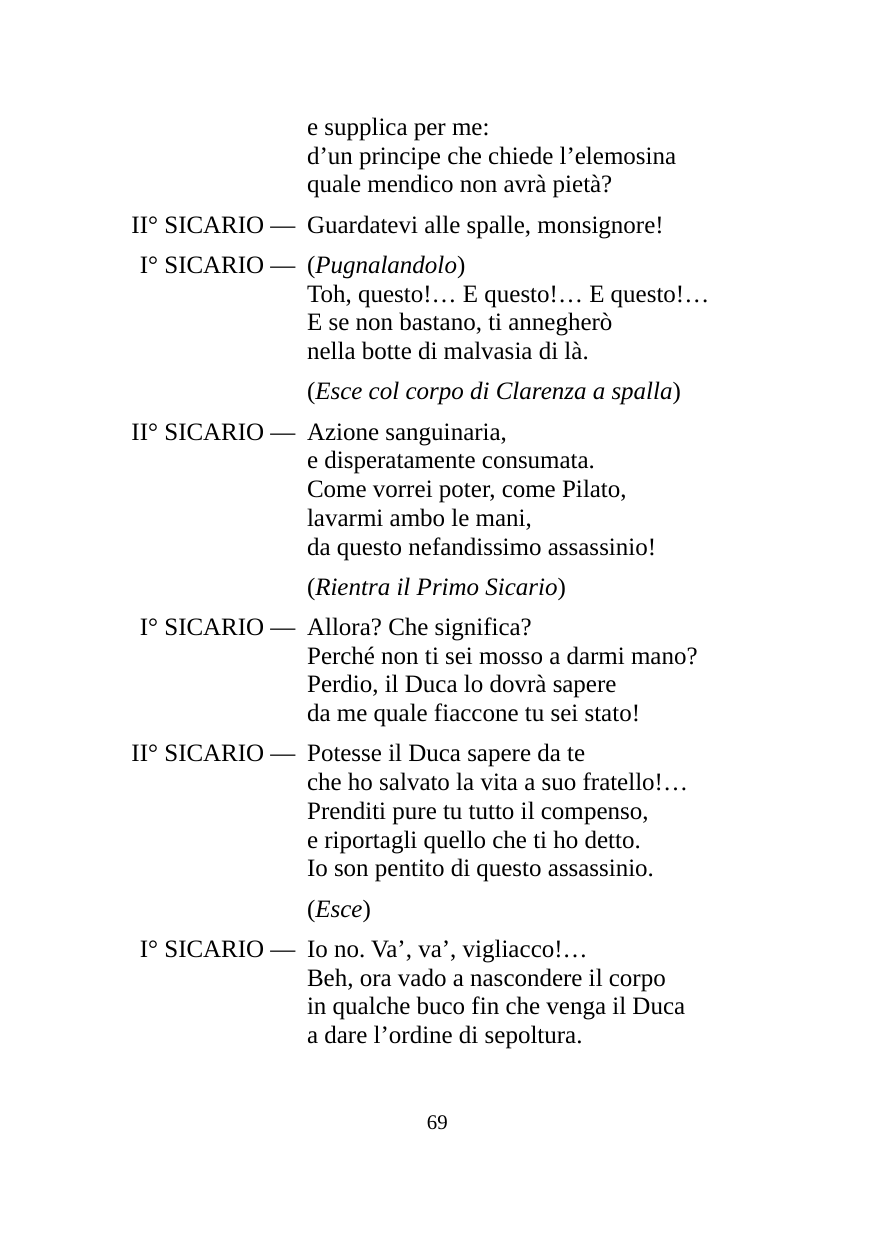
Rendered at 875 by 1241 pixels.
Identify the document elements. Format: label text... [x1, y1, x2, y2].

table_cell II° SICARIO — [106, 733, 301, 888]
table_cell II° SICARIO — [106, 411, 301, 566]
table_cell I° SICARIO — [106, 606, 301, 733]
table_cell [106, 371, 301, 411]
table_cell Potesse il Duca sapere da te che ho salvato la vita a suo fratello!… Prenditi pure tu tutto il compenso, e riportagli quello che ti ho detto. Io son pentito di questo assassinio. [301, 733, 768, 888]
table_cell Guardatevi alle spalle, monsignore! [301, 204, 768, 244]
table_cell Allora? Che significa? Perché non ti sei mosso a darmi mano? Perdio, il Duca lo dovrà sapere da me quale fiaccone tu sei stato! [301, 606, 768, 733]
table_cell (Pugnalandolo) Toh, questo!… E questo!… E questo!… E se non bastano, ti annegherò nella botte di malvasia di là. [301, 244, 768, 371]
table_cell [106, 888, 301, 928]
table_cell e supplica per me: d’un principe che chiede l’elemosina quale mendico non avrà pietà? [301, 106, 768, 204]
table_cell I° SICARIO — [106, 244, 301, 371]
table_cell Azione sanguinaria, e disperatamente consumata. Come vorrei poter, come Pilato, lavarmi ambo le mani, da questo nefandissimo assassinio! [301, 411, 768, 566]
table_cell (Rientra il Primo Sicario) [301, 566, 768, 606]
table_cell [106, 566, 301, 606]
table_cell (Esce col corpo di Clarenza a spalla) [301, 371, 768, 411]
table_cell [106, 106, 301, 204]
table_cell (Esce) [301, 888, 768, 928]
table_cell II° SICARIO — [106, 204, 301, 244]
table_cell Io no. Va’, va’, vigliacco!… Beh, ora vado a nascondere il corpo in qualche buco fin che venga il Duca a dare l’ordine di sepoltura. [301, 928, 768, 1054]
table_cell I° SICARIO — [106, 928, 301, 1054]
